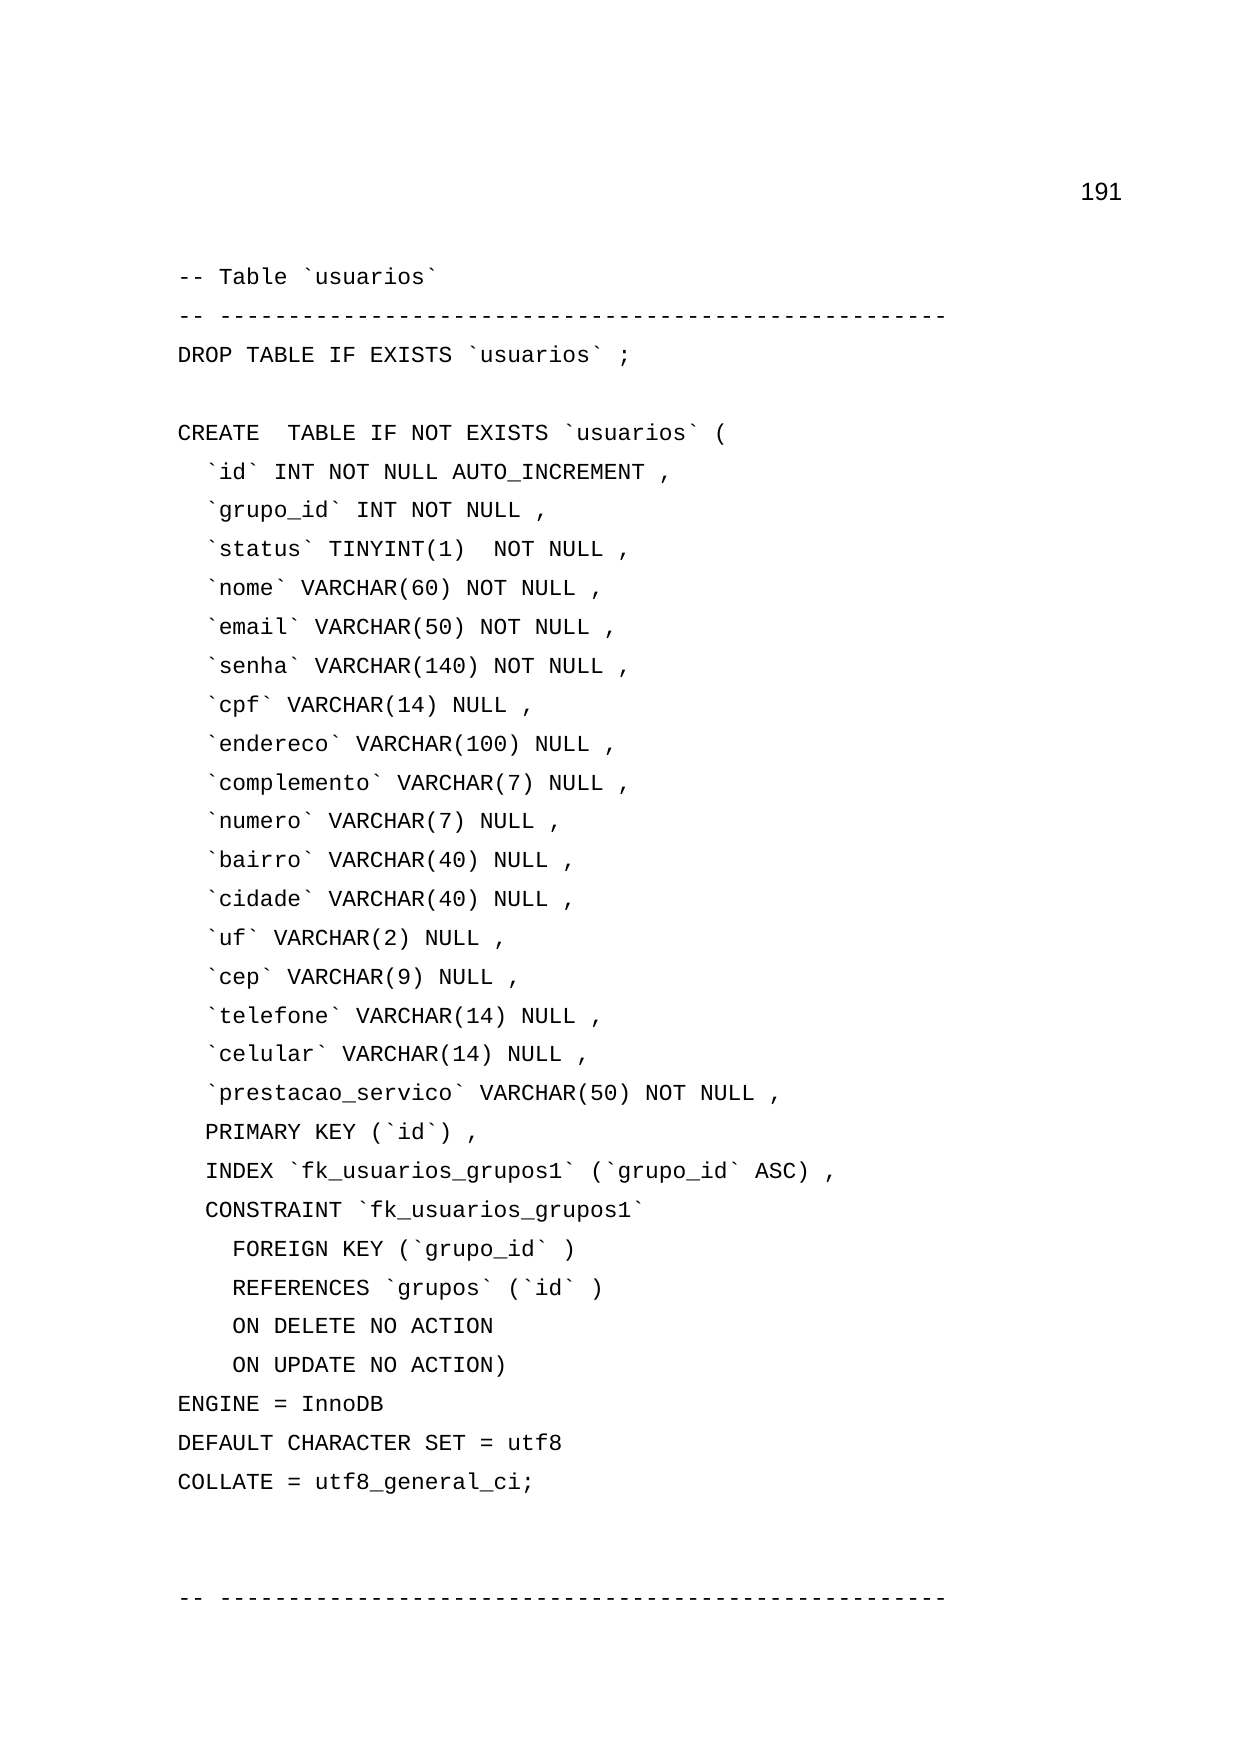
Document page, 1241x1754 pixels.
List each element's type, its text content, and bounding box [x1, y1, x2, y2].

text CONSTRAINT `fk_usuarios_grupos1` [177, 1198, 1122, 1224]
text -- ----------------------------------------------------- [177, 304, 1122, 331]
text `senha` VARCHAR(140) NOT NULL , [177, 654, 1122, 680]
text `nome` VARCHAR(60) NOT NULL , [177, 577, 1122, 602]
text -- ----------------------------------------------------- [177, 1587, 1122, 1613]
text -- Table `usuarios` [177, 266, 1122, 292]
text ON UPDATE NO ACTION) [177, 1354, 1122, 1379]
text `status` TINYINT(1) NOT NULL , [177, 538, 1122, 564]
text `id` INT NOT NULL AUTO_INCREMENT , [177, 460, 1122, 486]
text `celular` VARCHAR(14) NULL , [177, 1043, 1122, 1069]
text `endereco` VARCHAR(100) NULL , [177, 732, 1122, 758]
text FOREIGN KEY (`grupo_id` ) [177, 1237, 1122, 1263]
text `complemento` VARCHAR(7) NULL , [177, 771, 1122, 797]
text `telefone` VARCHAR(14) NULL , [177, 1004, 1122, 1030]
text `cidade` VARCHAR(40) NULL , [177, 887, 1122, 913]
text ON DELETE NO ACTION [177, 1315, 1122, 1341]
text `grupo_id` INT NOT NULL , [177, 499, 1122, 525]
text `numero` VARCHAR(7) NULL , [177, 810, 1122, 836]
text `email` VARCHAR(50) NOT NULL , [177, 615, 1122, 641]
text `cep` VARCHAR(9) NULL , [177, 965, 1122, 991]
text `bairro` VARCHAR(40) NULL , [177, 848, 1122, 874]
text `uf` VARCHAR(2) NULL , [177, 926, 1122, 952]
text `cpf` VARCHAR(14) NULL , [177, 693, 1122, 719]
text COLLATE = utf8_general_ci; [177, 1470, 1122, 1496]
text INDEX `fk_usuarios_grupos1` (`grupo_id` ASC) , [177, 1159, 1122, 1185]
text CREATE TABLE IF NOT EXISTS `usuarios` ( [177, 421, 1122, 447]
text DEFAULT CHARACTER SET = utf8 [177, 1431, 1122, 1457]
text REFERENCES `grupos` (`id` ) [177, 1276, 1122, 1302]
text `prestacao_servico` VARCHAR(50) NOT NULL , [177, 1082, 1122, 1108]
text PRIMARY KEY (`id`) , [177, 1121, 1122, 1146]
text DROP TABLE IF EXISTS `usuarios` ; [177, 343, 1122, 369]
text ENGINE = InnoDB [177, 1392, 1122, 1418]
